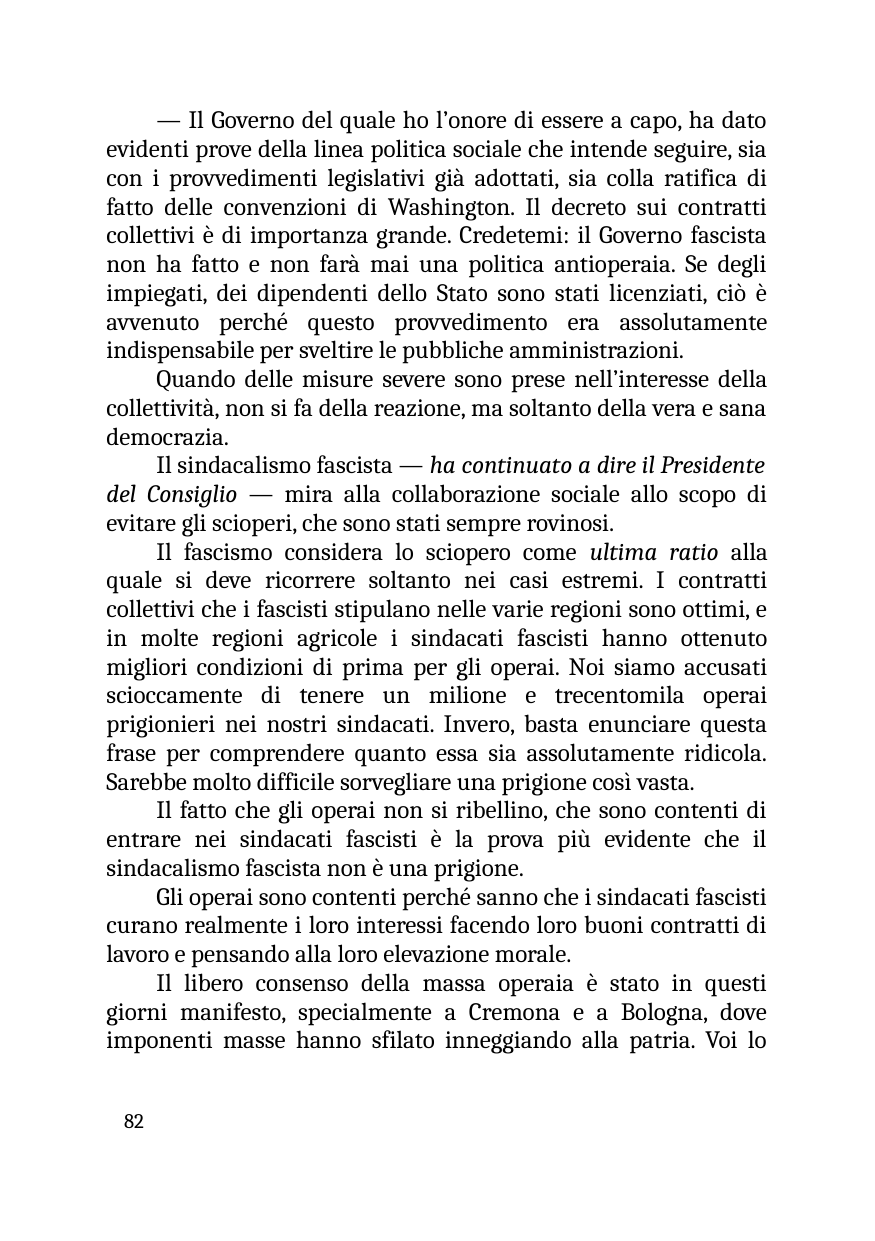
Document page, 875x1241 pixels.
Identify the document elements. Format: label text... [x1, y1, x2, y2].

text Il fascismo considera lo sciopero come ultima ratio alla quale si deve ricorrere soltanto nei casi estremi. I contratti collettivi che i fascisti stipulano nelle varie regioni sono ottimi, e in molte regioni agricole i sindacati fascisti hanno ottenuto migliori condizioni di prima per gli operai. Noi siamo accusati scioccamente di tenere un milione e trecentomila operai prigionieri nei nostri sindacati. Invero, basta enunciare questa frase per comprendere quanto essa sia assolutamente ridicola. Sarebbe molto difficile sorvegliare una prigione così vasta. [106, 537, 768, 796]
text Quando delle misure severe sono prese nell’interesse della collettività, non si fa della reazione, ma soltanto della vera e sana democrazia. [106, 365, 768, 451]
text Gli operai sono contenti perché sanno che i sindacati fascisti curano realmente i loro interessi facendo loro buoni contratti di lavoro e pensando alla loro elevazione morale. [106, 882, 768, 969]
text Il fatto che gli operai non si ribellino, che sono contenti di entrare nei sindacati fascisti è la prova più evidente che il sindacalismo fascista non è una prigione. [106, 796, 768, 882]
text — Il Governo del quale ho l’onore di essere a capo, ha dato evidenti prove della linea politica sociale che intende seguire, sia con i provvedimenti legislativi già adottati, sia colla ratifica di fatto delle convenzioni di Washington. Il decreto sui contratti collettivi è di importanza grande. Credetemi: il Governo fascista non ha fatto e non farà mai una politica antioperaia. Se degli impiegati, dei dipendenti dello Stato sono stati licenziati, ciò è avvenuto perché questo provvedimento era assolutamente indispensabile per sveltire le pubbliche amministrazioni. [106, 106, 768, 365]
text Il sindacalismo fascista — ha continuato a dire il Presidente del Consiglio — mira alla collaborazione sociale allo scopo di evitare gli scioperi, che sono stati sempre rovinosi. [106, 451, 768, 537]
text Il libero consenso della massa operaia è stato in questi giorni manifesto, specialmente a Cremona e a Bologna, dove imponenti masse hanno sfilato inneggiando alla patria. Voi lo [106, 969, 768, 1055]
